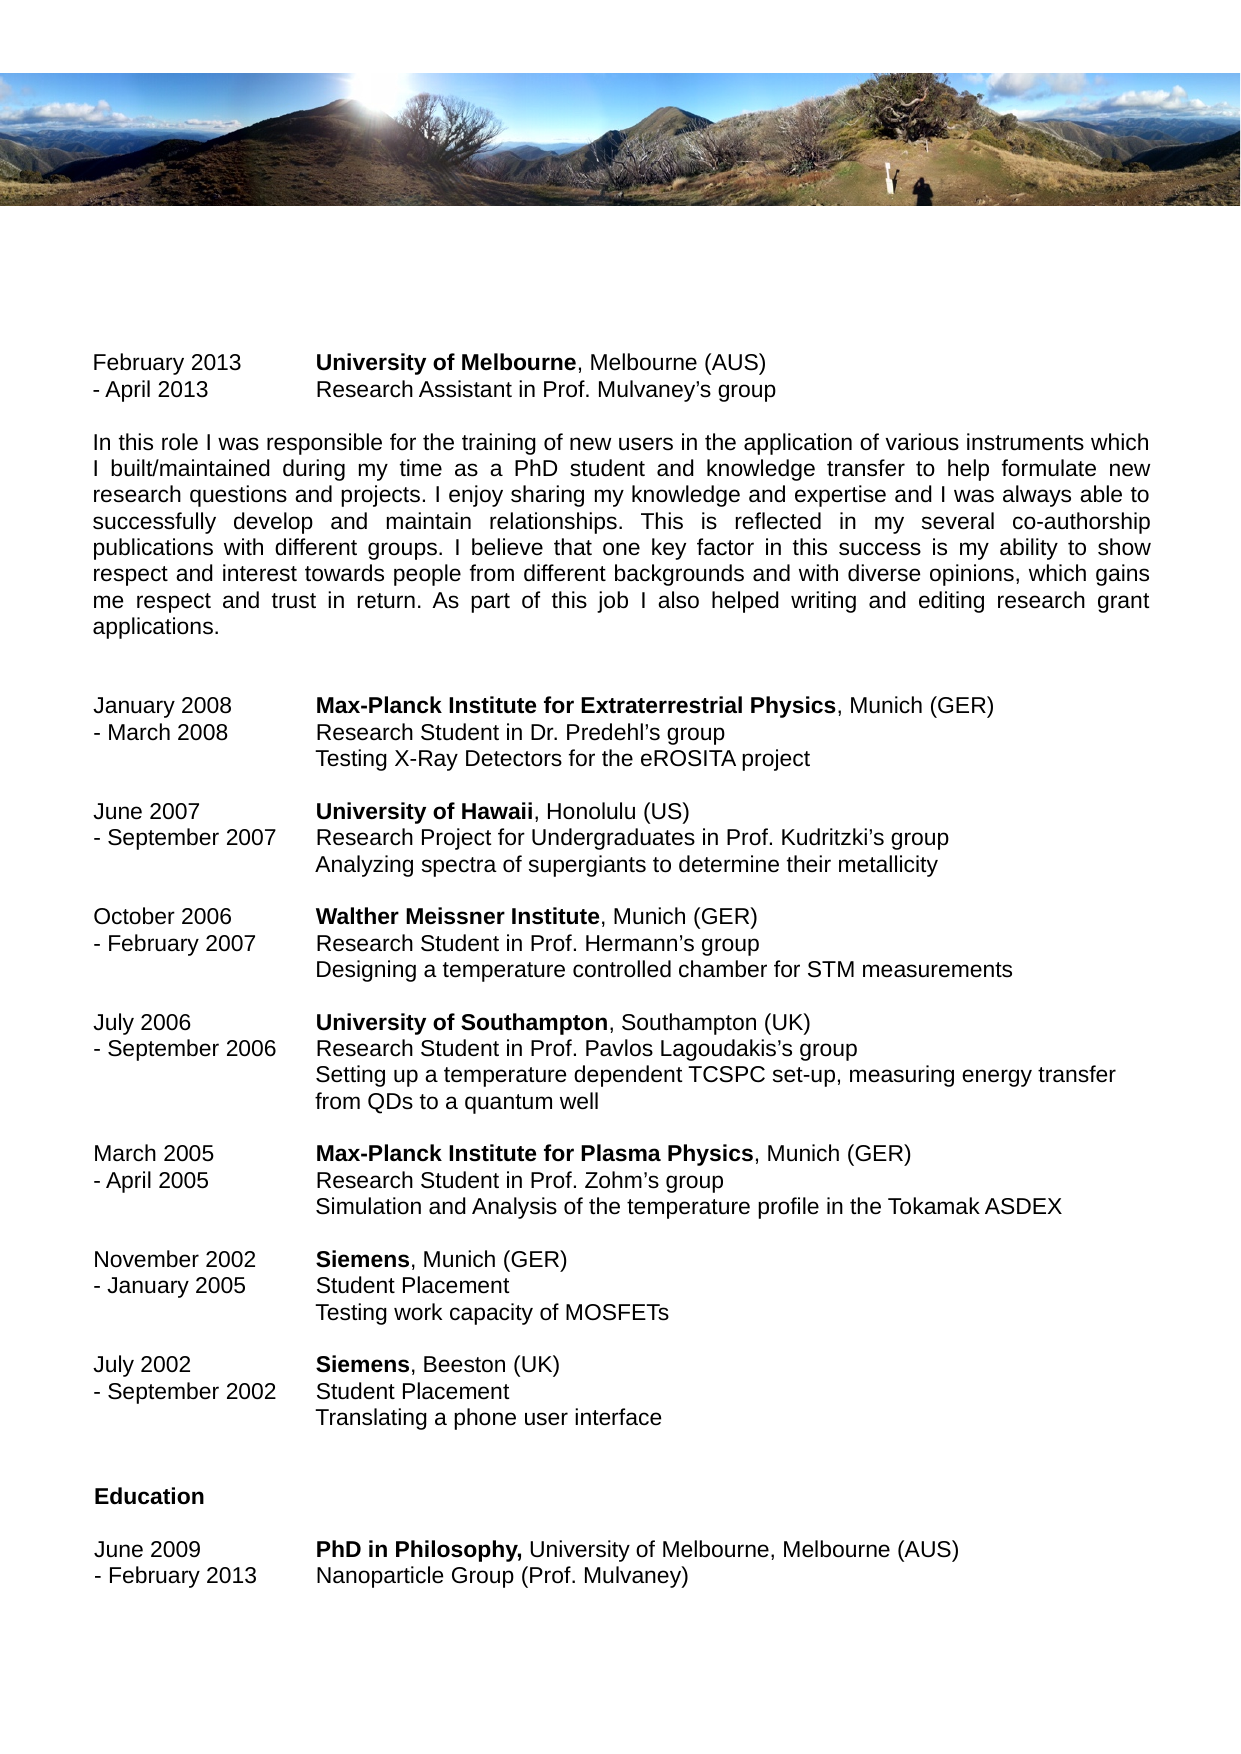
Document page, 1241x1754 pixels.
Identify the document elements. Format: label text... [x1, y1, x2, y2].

text - January 2005 Student Placement [93, 1272, 1152, 1298]
text July 2006 University of Southampton, Southampton (UK) [93, 1009, 1152, 1035]
text Education [20, 1483, 1152, 1509]
text - September 2002 Student Placement [93, 1378, 1152, 1404]
text February 2013 University of Melbourne, Melbourne (AUS) [20, 349, 1152, 376]
text - April 2005 Research Student in Prof. Zohm’s group [93, 1167, 1152, 1193]
text - September 2007 Research Project for Undergraduates in Prof. Kudritzki’s group [93, 824, 1152, 851]
text June 2009 PhD in Philosophy, University of Melbourne, Melbourne (AUS) [94, 1536, 1152, 1562]
text Simulation and Analysis of the temperature profile in the Tokamak ASDEX [241, 1193, 1152, 1219]
text Translating a phone user interface [241, 1404, 1152, 1430]
text March 2005 Max-Planck Institute for Plasma Physics, Munich (GER) [20, 1140, 1152, 1167]
text October 2006 Walther Meissner Institute, Munich (GER) [93, 903, 1152, 929]
text - February 2013 Nanoparticle Group (Prof. Mulvaney) [94, 1562, 1152, 1588]
text Testing X-Ray Detectors for the eROSITA project [241, 745, 1152, 771]
text - April 2013 Research Assistant in Prof. Mulvaney’s group [20, 376, 1152, 402]
text - September 2006 Research Student in Prof. Pavlos Lagoudakis’s group [93, 1035, 1152, 1061]
text In this role I was responsible for the training of new users in the application of various instruments which I built/maintained during my time as a PhD student and knowledge transfer to help formulate new research questions and projects. I enjoy sharing my knowledge and expertise and I was always able to successfully develop and maintain relationships. This is reflected in my several co-authorship publications with different groups. I believe that one key factor in this success is my ability to show respect and interest towards people from different backgrounds and with diverse opinions, which gains me respect and trust in return. As part of this job I also helped writing and editing research grant applications. [92, 428, 1152, 639]
text January 2008 Max-Planck Institute for Extraterrestrial Physics, Munich (GER) [93, 692, 1152, 719]
text from QDs to a quantum well [315, 1088, 1152, 1114]
text Setting up a temperature dependent TCSPC set-up, measuring energy transfer [315, 1061, 1152, 1088]
text - March 2008 Research Student in Dr. Predehl’s group [93, 719, 1152, 745]
text June 2007 University of Hawaii, Honolulu (US) [93, 798, 1152, 824]
text Analyzing spectra of supergiants to determine their metallicity [241, 851, 1152, 877]
text July 2002 Siemens, Beeston (UK) [93, 1351, 1152, 1378]
text Designing a temperature controlled chamber for STM measurements [241, 956, 1152, 982]
text - February 2007 Research Student in Prof. Hermann’s group [93, 929, 1152, 956]
text Testing work capacity of MOSFETs [241, 1298, 1152, 1325]
text November 2002 Siemens, Munich (GER) [93, 1246, 1152, 1272]
picture [0, 73, 1241, 206]
